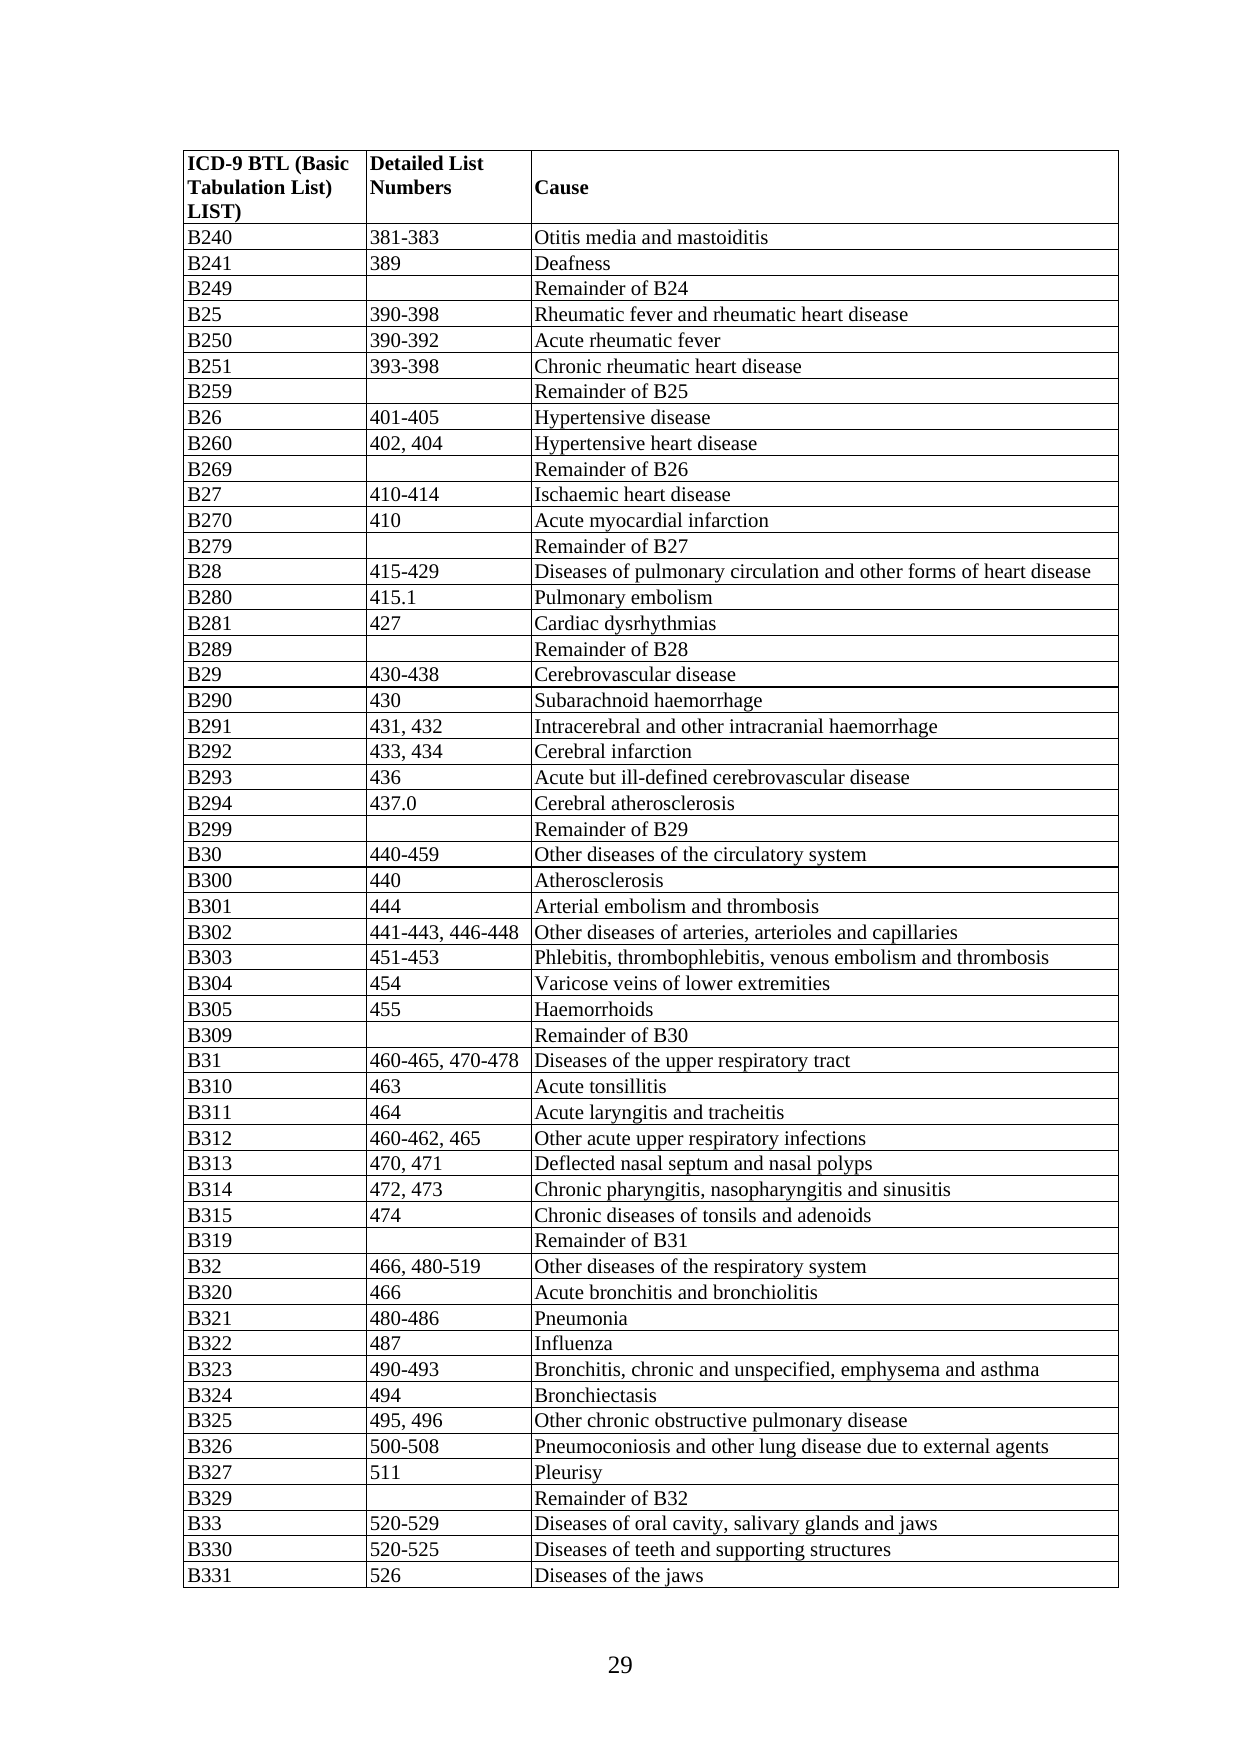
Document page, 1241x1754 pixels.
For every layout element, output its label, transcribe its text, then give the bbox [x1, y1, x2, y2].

table_cell B27 [184, 482, 366, 506]
table_cell 402, 404 [367, 430, 531, 455]
table_cell 401-405 [367, 404, 531, 429]
table_cell Remainder of B29 [532, 816, 1118, 841]
table_cell B241 [184, 250, 366, 275]
table_cell 444 [367, 893, 531, 918]
table_cell 511 [367, 1459, 531, 1484]
table_cell 441-443, 446-448 [367, 919, 531, 944]
table_cell B25 [184, 301, 366, 326]
table_cell B315 [184, 1202, 366, 1227]
table_cell B326 [184, 1434, 366, 1458]
table_cell B319 [184, 1228, 366, 1252]
table_cell Atherosclerosis [532, 868, 1118, 892]
table_cell Remainder of B32 [532, 1485, 1118, 1510]
table_cell B290 [184, 688, 366, 712]
table_cell B309 [184, 1022, 366, 1047]
table_cell 431, 432 [367, 713, 531, 738]
table_cell Ischaemic heart disease [532, 482, 1118, 506]
table_cell Varicose veins of lower extremities [532, 970, 1118, 995]
table_cell Hypertensive disease [532, 404, 1118, 429]
table_cell Hypertensive heart disease [532, 430, 1118, 455]
table_cell Cerebral infarction [532, 739, 1118, 763]
table_cell Acute myocardial infarction [532, 507, 1118, 532]
table_cell Haemorrhoids [532, 996, 1118, 1021]
table_cell 520-525 [367, 1536, 531, 1561]
table_cell Acute laryngitis and tracheitis [532, 1099, 1118, 1124]
table_cell B249 [184, 276, 366, 300]
table_cell B322 [184, 1331, 366, 1355]
table_cell Diseases of pulmonary circulation and other forms of heart disease [532, 559, 1118, 583]
table_cell Remainder of B28 [532, 636, 1118, 661]
table_cell B331 [184, 1562, 366, 1587]
table_cell B310 [184, 1073, 366, 1098]
table_cell Other chronic obstructive pulmonary disease [532, 1408, 1118, 1432]
table_cell Other diseases of the circulatory system [532, 842, 1118, 866]
table_cell [367, 816, 531, 841]
table_cell B250 [184, 327, 366, 352]
table_cell Remainder of B26 [532, 456, 1118, 481]
table_cell Intracerebral and other intracranial haemorrhage [532, 713, 1118, 738]
table_cell 436 [367, 765, 531, 789]
table_cell Cardiac dysrhythmias [532, 610, 1118, 635]
table_cell 390-392 [367, 327, 531, 352]
table_cell Diseases of teeth and supporting structures [532, 1536, 1118, 1561]
table_cell B32 [184, 1254, 366, 1278]
table_cell B279 [184, 533, 366, 558]
table_cell Remainder of B31 [532, 1228, 1118, 1252]
table_cell 430-438 [367, 662, 531, 686]
table_cell 410 [367, 507, 531, 532]
table_cell 393-398 [367, 353, 531, 378]
table_cell Remainder of B25 [532, 379, 1118, 403]
table_cell 463 [367, 1073, 531, 1098]
table_cell 454 [367, 970, 531, 995]
table_cell B291 [184, 713, 366, 738]
table_cell B327 [184, 1459, 366, 1484]
table_cell B302 [184, 919, 366, 944]
table_cell 415-429 [367, 559, 531, 583]
table_cell Pleurisy [532, 1459, 1118, 1484]
table_cell 389 [367, 250, 531, 275]
table_cell B314 [184, 1176, 366, 1201]
table_cell [367, 1228, 531, 1252]
table_cell Cerebrovascular disease [532, 662, 1118, 686]
table_cell B330 [184, 1536, 366, 1561]
table_cell Acute but ill-defined cerebrovascular disease [532, 765, 1118, 789]
table_cell Other diseases of arteries, arterioles and capillaries [532, 919, 1118, 944]
table_cell Remainder of B30 [532, 1022, 1118, 1047]
table_cell Chronic diseases of tonsils and adenoids [532, 1202, 1118, 1227]
table_cell 460-465, 470-478 [367, 1048, 531, 1072]
table_cell B320 [184, 1279, 366, 1304]
table_cell Pneumoconiosis and other lung disease due to external agents [532, 1434, 1118, 1458]
table_cell B301 [184, 893, 366, 918]
table_cell Bronchiectasis [532, 1382, 1118, 1407]
table_cell 437.0 [367, 790, 531, 815]
table_cell B292 [184, 739, 366, 763]
table_cell Diseases of oral cavity, salivary glands and jaws [532, 1511, 1118, 1535]
table_cell Chronic pharyngitis, nasopharyngitis and sinusitis [532, 1176, 1118, 1201]
table_cell B26 [184, 404, 366, 429]
table_cell 494 [367, 1382, 531, 1407]
table_cell B270 [184, 507, 366, 532]
table_cell B304 [184, 970, 366, 995]
table_cell 495, 496 [367, 1408, 531, 1432]
table_cell B280 [184, 585, 366, 609]
table_cell B281 [184, 610, 366, 635]
table_cell Influenza [532, 1331, 1118, 1355]
table_cell Cerebral atherosclerosis [532, 790, 1118, 815]
table_cell 427 [367, 610, 531, 635]
table_cell 440-459 [367, 842, 531, 866]
table_cell B299 [184, 816, 366, 841]
table_cell B251 [184, 353, 366, 378]
table_header Detailed List Numbers [367, 151, 531, 223]
table_cell 466 [367, 1279, 531, 1304]
table_cell B321 [184, 1305, 366, 1329]
table_cell [367, 1485, 531, 1510]
table_cell B313 [184, 1151, 366, 1175]
table_cell 470, 471 [367, 1151, 531, 1175]
table_cell 474 [367, 1202, 531, 1227]
table_cell 480-486 [367, 1305, 531, 1329]
table_cell Pulmonary embolism [532, 585, 1118, 609]
table_cell [367, 533, 531, 558]
table_cell 430 [367, 688, 531, 712]
table_cell [367, 276, 531, 300]
table_cell Remainder of B24 [532, 276, 1118, 300]
table_cell B30 [184, 842, 366, 866]
table_cell B289 [184, 636, 366, 661]
table_cell 390-398 [367, 301, 531, 326]
table_cell Acute tonsillitis [532, 1073, 1118, 1098]
table_cell 455 [367, 996, 531, 1021]
table_cell B312 [184, 1125, 366, 1149]
table_cell Chronic rheumatic heart disease [532, 353, 1118, 378]
table_cell 410-414 [367, 482, 531, 506]
table_cell 500-508 [367, 1434, 531, 1458]
table_cell B29 [184, 662, 366, 686]
table_cell Arterial embolism and thrombosis [532, 893, 1118, 918]
table_cell B329 [184, 1485, 366, 1510]
table_cell B303 [184, 945, 366, 969]
table_cell 460-462, 465 [367, 1125, 531, 1149]
table_cell 487 [367, 1331, 531, 1355]
table_cell B293 [184, 765, 366, 789]
table_cell 520-529 [367, 1511, 531, 1535]
table_cell Rheumatic fever and rheumatic heart disease [532, 301, 1118, 326]
table_cell B294 [184, 790, 366, 815]
table_cell Diseases of the jaws [532, 1562, 1118, 1587]
table_cell B33 [184, 1511, 366, 1535]
table_cell B300 [184, 868, 366, 892]
table_cell Deafness [532, 250, 1118, 275]
table_cell 433, 434 [367, 739, 531, 763]
table_cell 451-453 [367, 945, 531, 969]
table_header ICD-9 BTL (Basic Tabulation List) LIST) [184, 151, 366, 223]
table_cell 472, 473 [367, 1176, 531, 1201]
table_cell [367, 456, 531, 481]
table_cell B325 [184, 1408, 366, 1432]
table_cell Diseases of the upper respiratory tract [532, 1048, 1118, 1072]
table_cell [367, 379, 531, 403]
table_cell Deflected nasal septum and nasal polyps [532, 1151, 1118, 1175]
table_cell B324 [184, 1382, 366, 1407]
table_cell [367, 1022, 531, 1047]
table_cell 381-383 [367, 224, 531, 249]
table_cell B311 [184, 1099, 366, 1124]
table_cell Subarachnoid haemorrhage [532, 688, 1118, 712]
table_cell Phlebitis, thrombophlebitis, venous embolism and thrombosis [532, 945, 1118, 969]
table_cell B31 [184, 1048, 366, 1072]
table_cell 415.1 [367, 585, 531, 609]
table_cell Acute bronchitis and bronchiolitis [532, 1279, 1118, 1304]
table_cell Pneumonia [532, 1305, 1118, 1329]
table_cell Bronchitis, chronic and unspecified, emphysema and asthma [532, 1356, 1118, 1381]
table_cell 464 [367, 1099, 531, 1124]
table_cell B305 [184, 996, 366, 1021]
table_cell B269 [184, 456, 366, 481]
table_cell 490-493 [367, 1356, 531, 1381]
table_cell Remainder of B27 [532, 533, 1118, 558]
table_cell 526 [367, 1562, 531, 1587]
table_cell B28 [184, 559, 366, 583]
table_cell B259 [184, 379, 366, 403]
table_cell B260 [184, 430, 366, 455]
table_cell Otitis media and mastoiditis [532, 224, 1118, 249]
table_cell B323 [184, 1356, 366, 1381]
table_cell Acute rheumatic fever [532, 327, 1118, 352]
table_cell 440 [367, 868, 531, 892]
table_header Cause [532, 151, 1118, 223]
table_cell 466, 480-519 [367, 1254, 531, 1278]
table_cell [367, 636, 531, 661]
table_cell Other diseases of the respiratory system [532, 1254, 1118, 1278]
table_cell Other acute upper respiratory infections [532, 1125, 1118, 1149]
table_cell B240 [184, 224, 366, 249]
